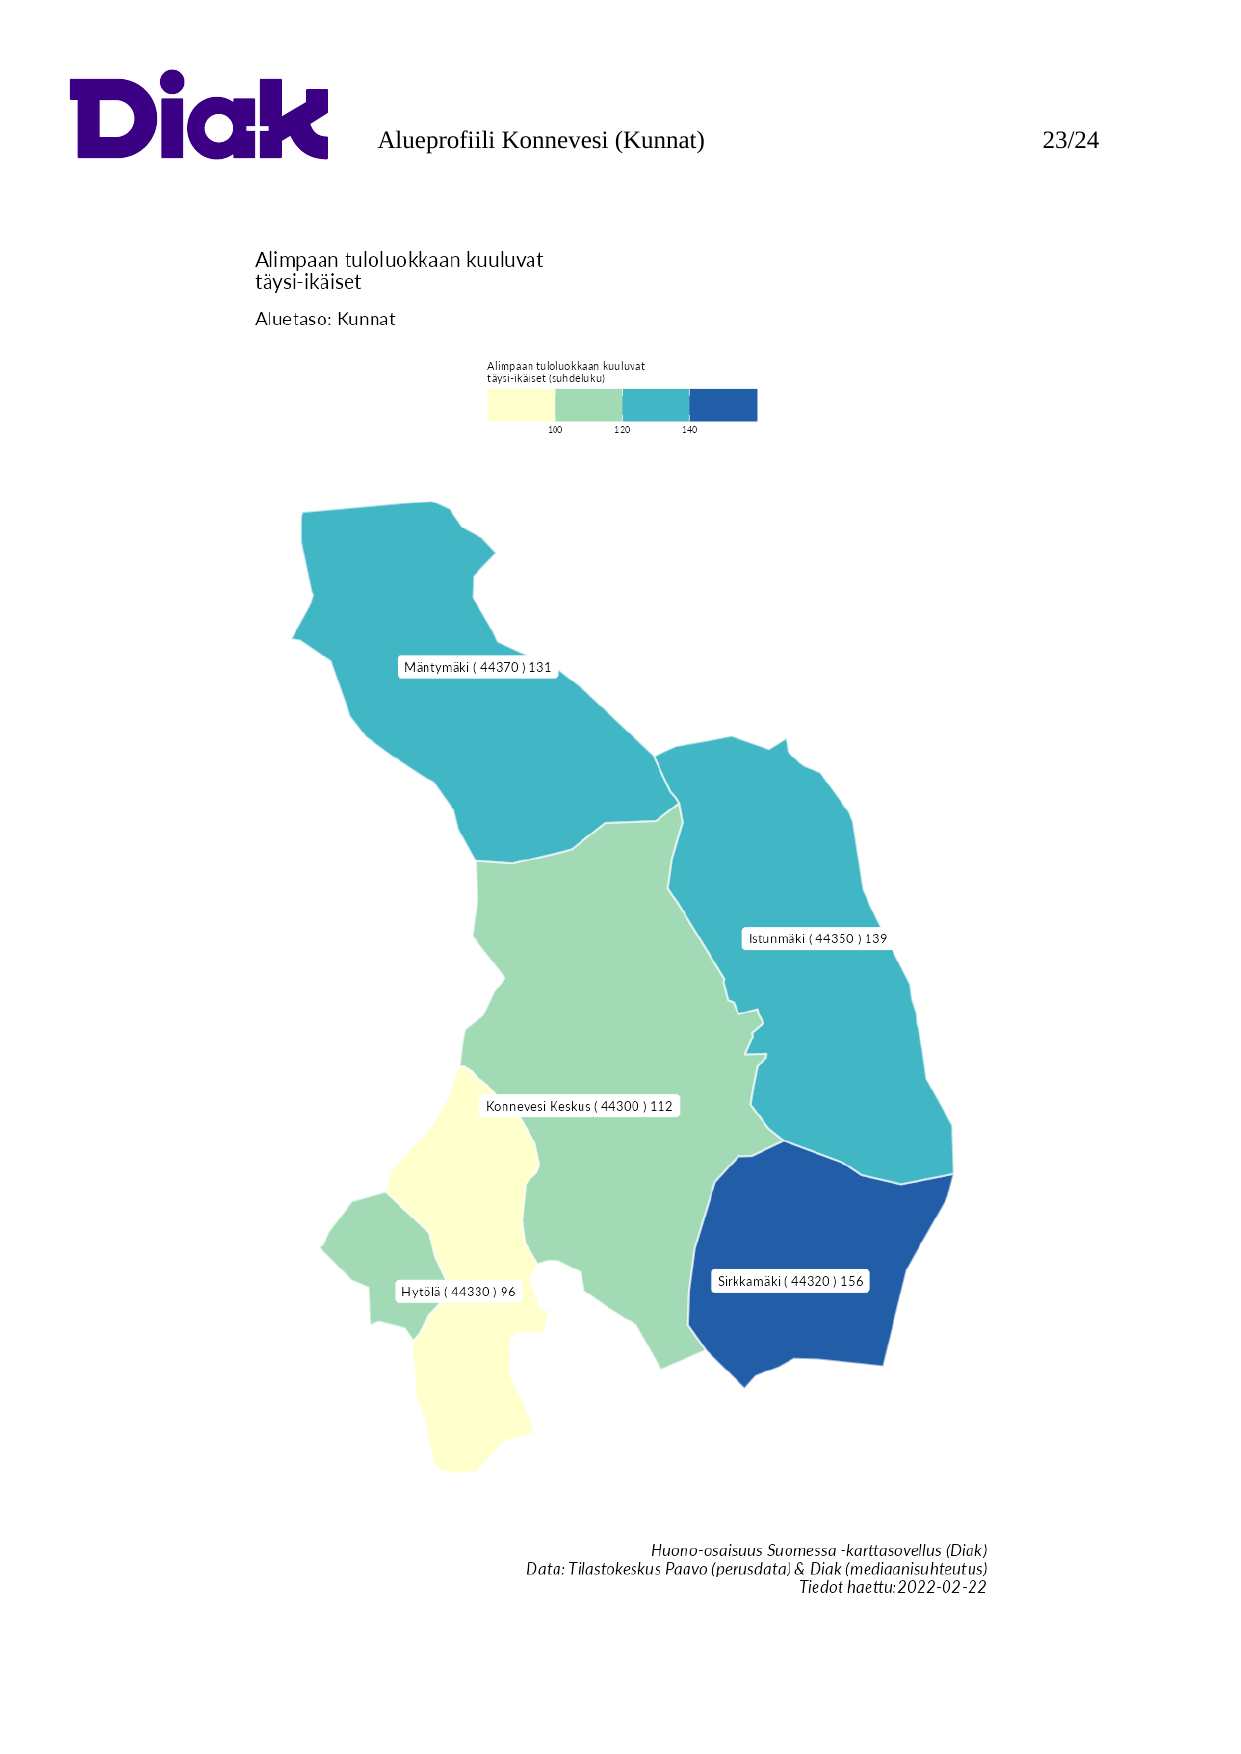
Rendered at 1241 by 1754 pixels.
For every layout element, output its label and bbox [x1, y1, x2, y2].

picture [61, 196, 1179, 1651]
